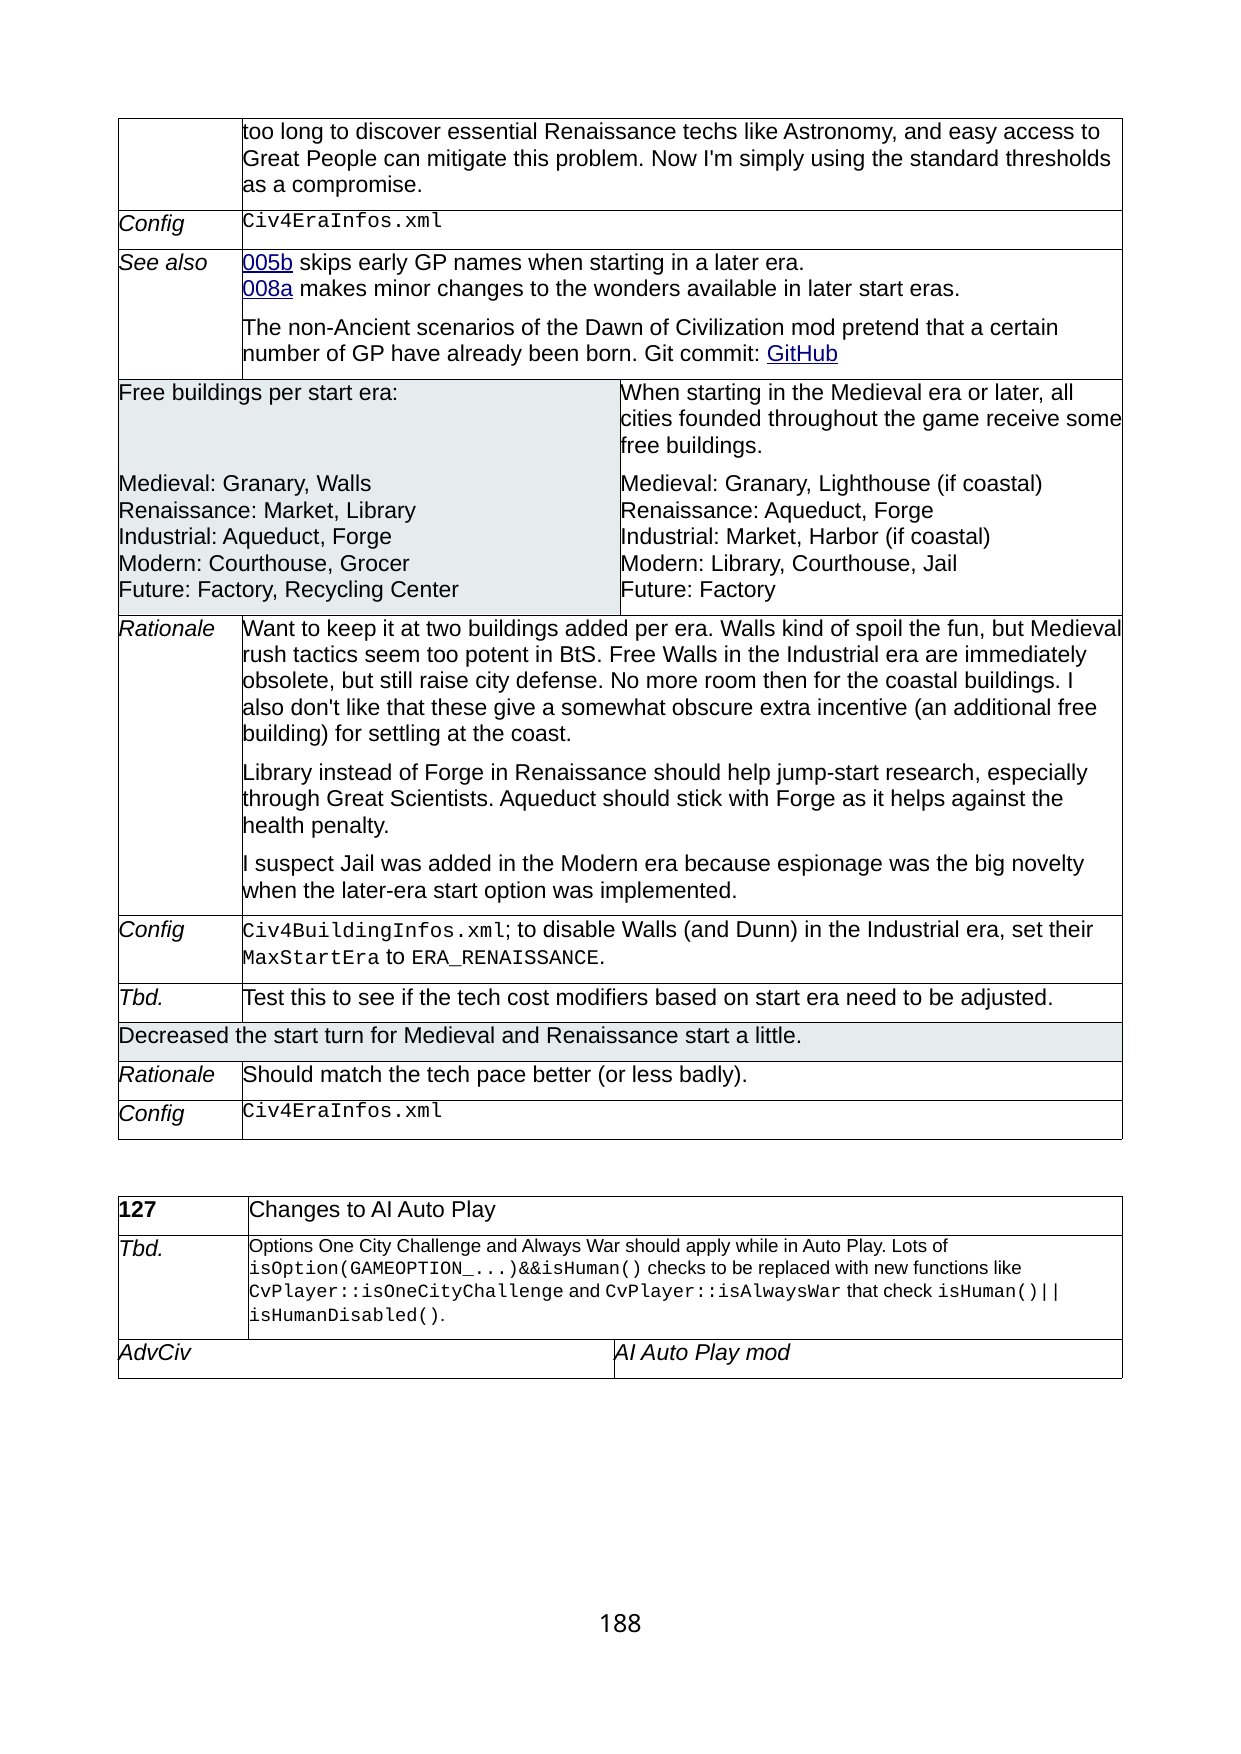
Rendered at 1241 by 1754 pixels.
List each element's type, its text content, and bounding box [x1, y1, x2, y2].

table_cell Free buildings per start era: Medieval: Granary, Walls Renaissance: Market, Library Industrial: Aqueduct, Forge Modern: Courthouse, Grocer Future: Factory, Recycling Center [119, 380, 620, 614]
table_cell Rationale [119, 616, 242, 915]
table_cell Config [119, 916, 242, 983]
table_cell too long to discover essential Renaissance techs like Astronomy, and easy access to Great People can mitigate this problem. Now I'm simply using the standard thresholds as a compromise. [243, 119, 1122, 210]
table_cell Options One City Challenge and Always War should apply while in Auto Play. Lots of isOption(GAMEOPTION_...)&&isHuman() checks to be replaced with new functions like CvPlayer::isOneCityChallenge and CvPlayer::isAlwaysWar that check isHuman()||isHumanDisabled(). [249, 1236, 1122, 1339]
table_cell Want to keep it at two buildings added per era. Walls kind of spoil the fun, but Medieval rush tactics seem too potent in BtS. Free Walls in the Industrial era are immediately obsolete, but still raise city defense. No more room then for the coastal buildings. I also don't like that these give a somewhat obscure extra incentive (an additional free building) for settling at the coast. Library instead of Forge in Renaissance should help jump-start research, especially through Great Scientists. Aqueduct should stick with Forge as it helps against the health penalty. I suspect Jail was added in the Modern era because espionage was the big novelty when the later-era start option was implemented. [243, 616, 1122, 915]
table_cell 005b skips early GP names when starting in a later era. 008a makes minor changes to the wonders available in later start eras. The non-Ancient scenarios of the Dawn of Civilization mod pretend that a certain number of GP have already been born. Git commit: GitHub [243, 250, 1122, 379]
table_cell Tbd. [119, 984, 242, 1022]
table_cell [119, 119, 242, 210]
table_cell Config [119, 1101, 242, 1139]
table_cell Should match the tech pace better (or less badly). [243, 1062, 1122, 1100]
table_cell Civ4EraInfos.xml [243, 211, 1122, 248]
table_header Changes to AI Auto Play [249, 1197, 1122, 1235]
table_cell Tbd. [119, 1236, 248, 1339]
table_cell See also [119, 250, 242, 379]
table_cell Rationale [119, 1062, 242, 1100]
table_cell AI Auto Play mod [615, 1340, 1122, 1378]
table_cell AdvCiv [119, 1340, 614, 1378]
table_cell Decreased the start turn for Medieval and Renaissance start a little. [119, 1023, 1122, 1061]
table_cell Config [119, 211, 242, 248]
table_header 127 [119, 1197, 248, 1235]
table_cell Test this to see if the tech cost modifiers based on start era need to be adjusted. [243, 984, 1122, 1022]
table_cell When starting in the Medieval era or later, all cities founded throughout the game receive some free buildings. Medieval: Granary, Lighthouse (if coastal) Renaissance: Aqueduct, Forge Industrial: Market, Harbor (if coastal) Modern: Library, Courthouse, Jail Future: Factory [621, 380, 1122, 614]
table_cell Civ4EraInfos.xml [243, 1101, 1122, 1139]
table_cell Civ4BuildingInfos.xml; to disable Walls (and Dunn) in the Industrial era, set their MaxStartEra to ERA_RENAISSANCE. [243, 916, 1122, 983]
